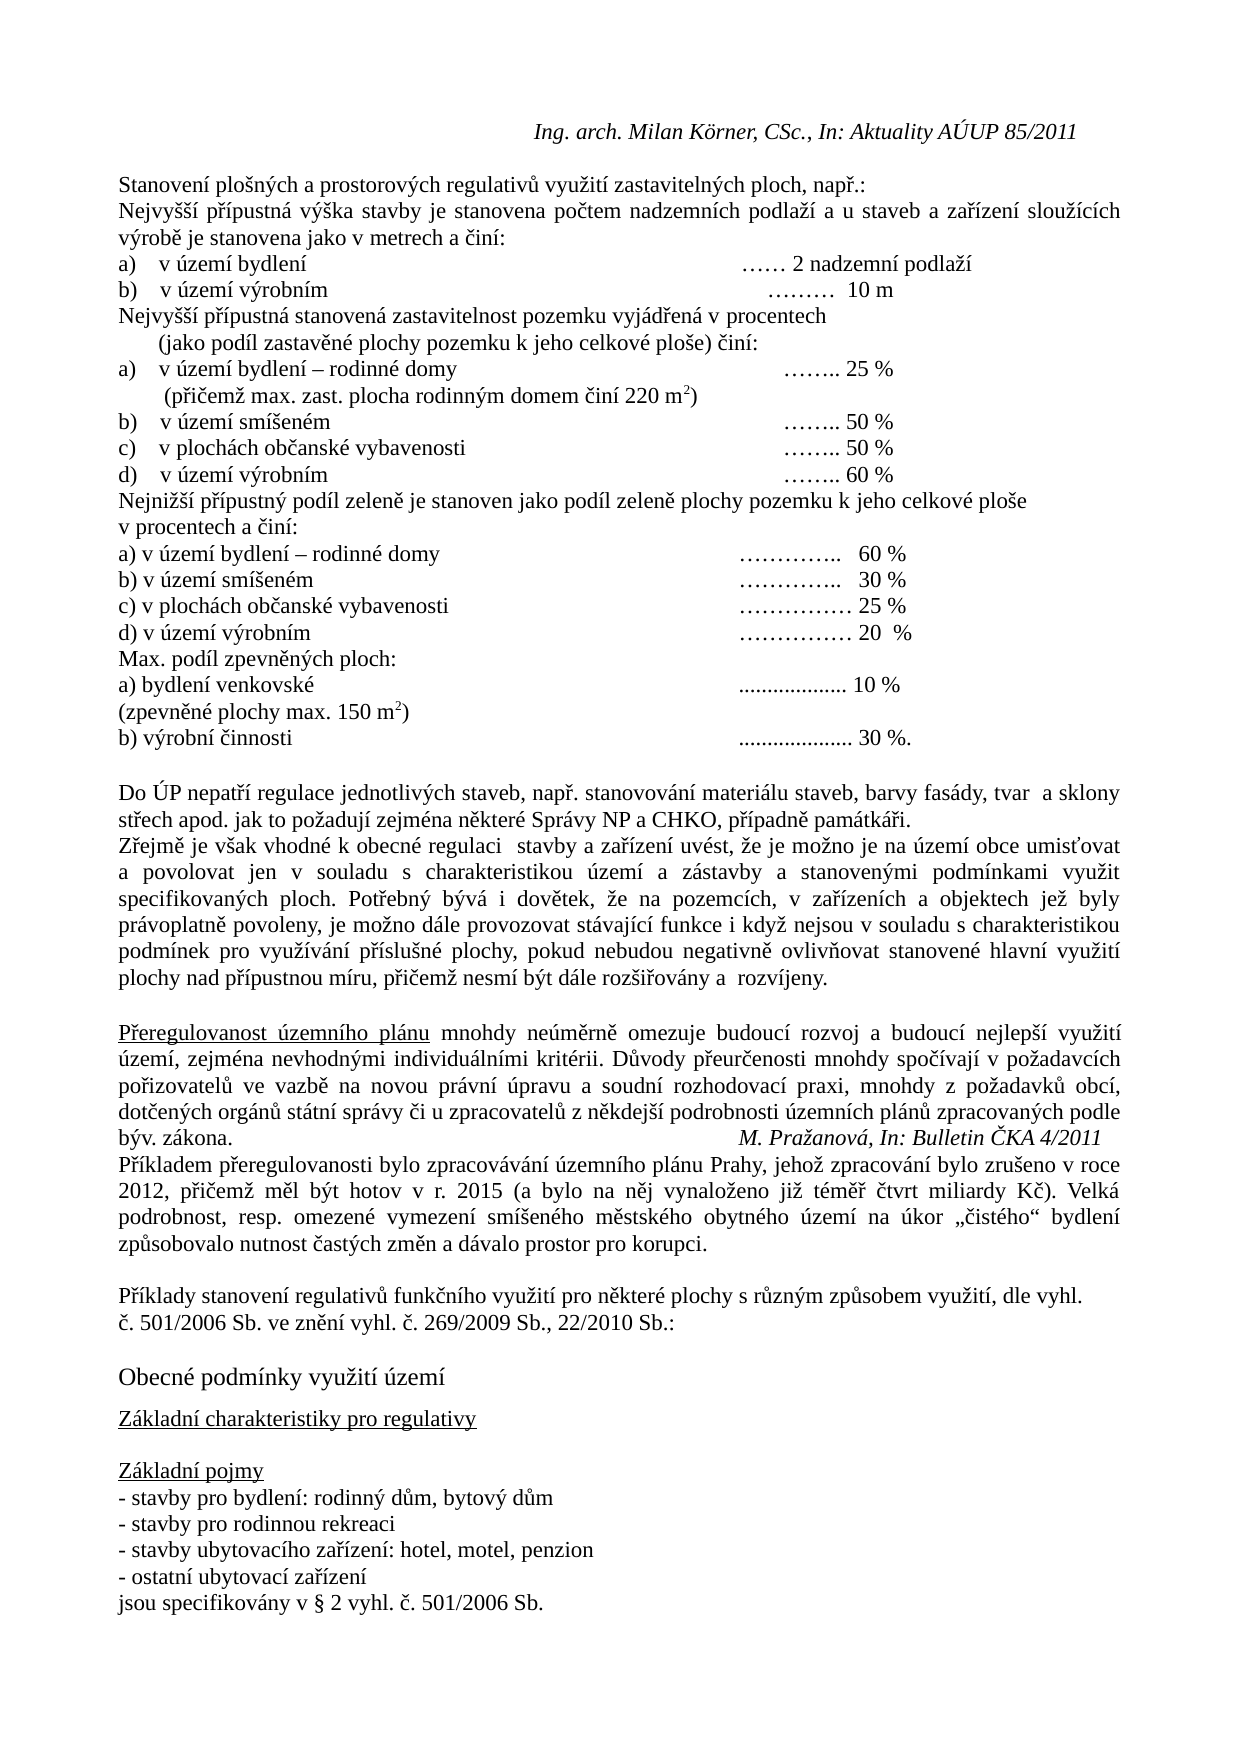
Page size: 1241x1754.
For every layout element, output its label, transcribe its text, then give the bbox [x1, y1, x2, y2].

text Příkladem přeregulovanosti bylo zpracovávání územního plánu Prahy, jehož zpracování bylo zrušeno v roce 2012, přičemž měl být hotov v r. 2015 (a bylo na něj vynaloženo již téměř čtvrt miliardy Kč). Velká podrobnost, resp. omezené vymezení smíšeného městského obytného území na úkor „čistého“ bydlení způsobovalo nutnost častých změn a dávalo prostor pro korupci. [118, 1151, 1122, 1256]
text d) v území výrobním …………… 20 % [118, 619, 1122, 645]
text Nejnižší přípustný podíl zeleně je stanoven jako podíl zeleně plochy pozemku k jeho celkové ploše v procentech a činí: [118, 487, 1122, 540]
text a) v území bydlení – rodinné domy ………….. 60 % [118, 540, 1122, 566]
text Základní pojmy [118, 1457, 1122, 1484]
text Základní charakteristiky pro regulativy [118, 1405, 1122, 1431]
text (jako podíl zastavěné plochy pozemku k jeho celkové ploše) činí: [118, 329, 1122, 355]
text - ostatní ubytovací zařízení [118, 1563, 1122, 1589]
text - stavby pro rodinnou rekreaci [118, 1510, 1122, 1536]
text c) v plochách občanské vybavenosti …………… 25 % [118, 592, 1122, 619]
text Nejvyšší přípustná výška stavby je stanovena počtem nadzemních podlaží a u staveb a zařízení sloužících výrobě je stanovena jako v metrech a činí: [118, 197, 1122, 250]
text b) v území smíšeném …….. 50 % [118, 408, 1122, 434]
text (přičemž max. zast. plocha rodinným domem činí 220 m2) [118, 382, 1122, 408]
text Příklady stanovení regulativů funkčního využití pro některé plochy s různým způsobem využití, dle vyhl. č. 501/2006 Sb. ve znění vyhl. č. 269/2009 Sb., 22/2010 Sb.: [118, 1282, 1122, 1335]
text c) v plochách občanské vybavenosti …….. 50 % [118, 434, 1122, 461]
text - stavby pro bydlení: rodinný dům, bytový dům [118, 1484, 1122, 1510]
text jsou specifikovány v § 2 vyhl. č. 501/2006 Sb. [118, 1589, 1122, 1616]
text a) v území bydlení …… 2 nadzemní podlaží [118, 250, 1122, 276]
text Přeregulovanost územního plánu mnohdy neúměrně omezuje budoucí rozvoj a budoucí nejlepší využití území, zejména nevhodnými individuálními kritérii. Důvody přeurčenosti mnohdy spočívají v požadavcích pořizovatelů ve vazbě na novou právní úpravu a soudní rozhodovací praxi, mnohdy z požadavků obcí, dotčených orgánů státní správy či u zpracovatelů z někdejší podrobnosti územních plánů zpracovaných podle býv. zákona. M. Pražanová, In: Bulletin ČKA 4/2011 [118, 1019, 1122, 1151]
text (zpevněné plochy max. 150 m2) [118, 698, 1122, 724]
text d) v území výrobním …….. 60 % [118, 461, 1122, 487]
text Nejvyšší přípustná stanovená zastavitelnost pozemku vyjádřená v procentech [118, 303, 1122, 329]
text Max. podíl zpevněných ploch: [118, 645, 1122, 672]
text Stanovení plošných a prostorových regulativů využití zastavitelných ploch, např.: [118, 171, 1122, 197]
text Zřejmě je však vhodné k obecné regulaci stavby a zařízení uvést, že je možno je na území obce umisťovat a povolovat jen v souladu s charakteristikou území a zástavby a stanovenými podmínkami využit specifikovaných ploch. Potřebný bývá i dovětek, že na pozemcích, v zařízeních a objektech jež byly právoplatně povoleny, je možno dále provozovat stávající funkce i když nejsou v souladu s charakteristikou podmínek pro využívání příslušné plochy, pokud nebudou negativně ovlivňovat stanovené hlavní využití plochy nad přípustnou míru, přičemž nesmí být dále rozšiřovány a rozvíjeny. [118, 832, 1122, 990]
text Ing. arch. Milan Körner, CSc., In: Aktuality AÚUP 85/2011 [118, 118, 1122, 144]
text b) v území smíšeném ………….. 30 % [118, 566, 1122, 592]
text a) bydlení venkovské ................... 10 % [118, 672, 1122, 698]
text - stavby ubytovacího zařízení: hotel, motel, penzion [118, 1536, 1122, 1563]
text a) v území bydlení – rodinné domy …….. 25 % [118, 355, 1122, 382]
text b) výrobní činnosti .................... 30 %. [118, 724, 1122, 751]
text Obecné podmínky využití území [118, 1362, 1122, 1390]
text b) v území výrobním ……… 10 m [118, 276, 1122, 303]
text Do ÚP nepatří regulace jednotlivých staveb, např. stanovování materiálu staveb, barvy fasády, tvar a sklony střech apod. jak to požadují zejména některé Správy NP a CHKO, případně památkáři. [118, 779, 1122, 832]
